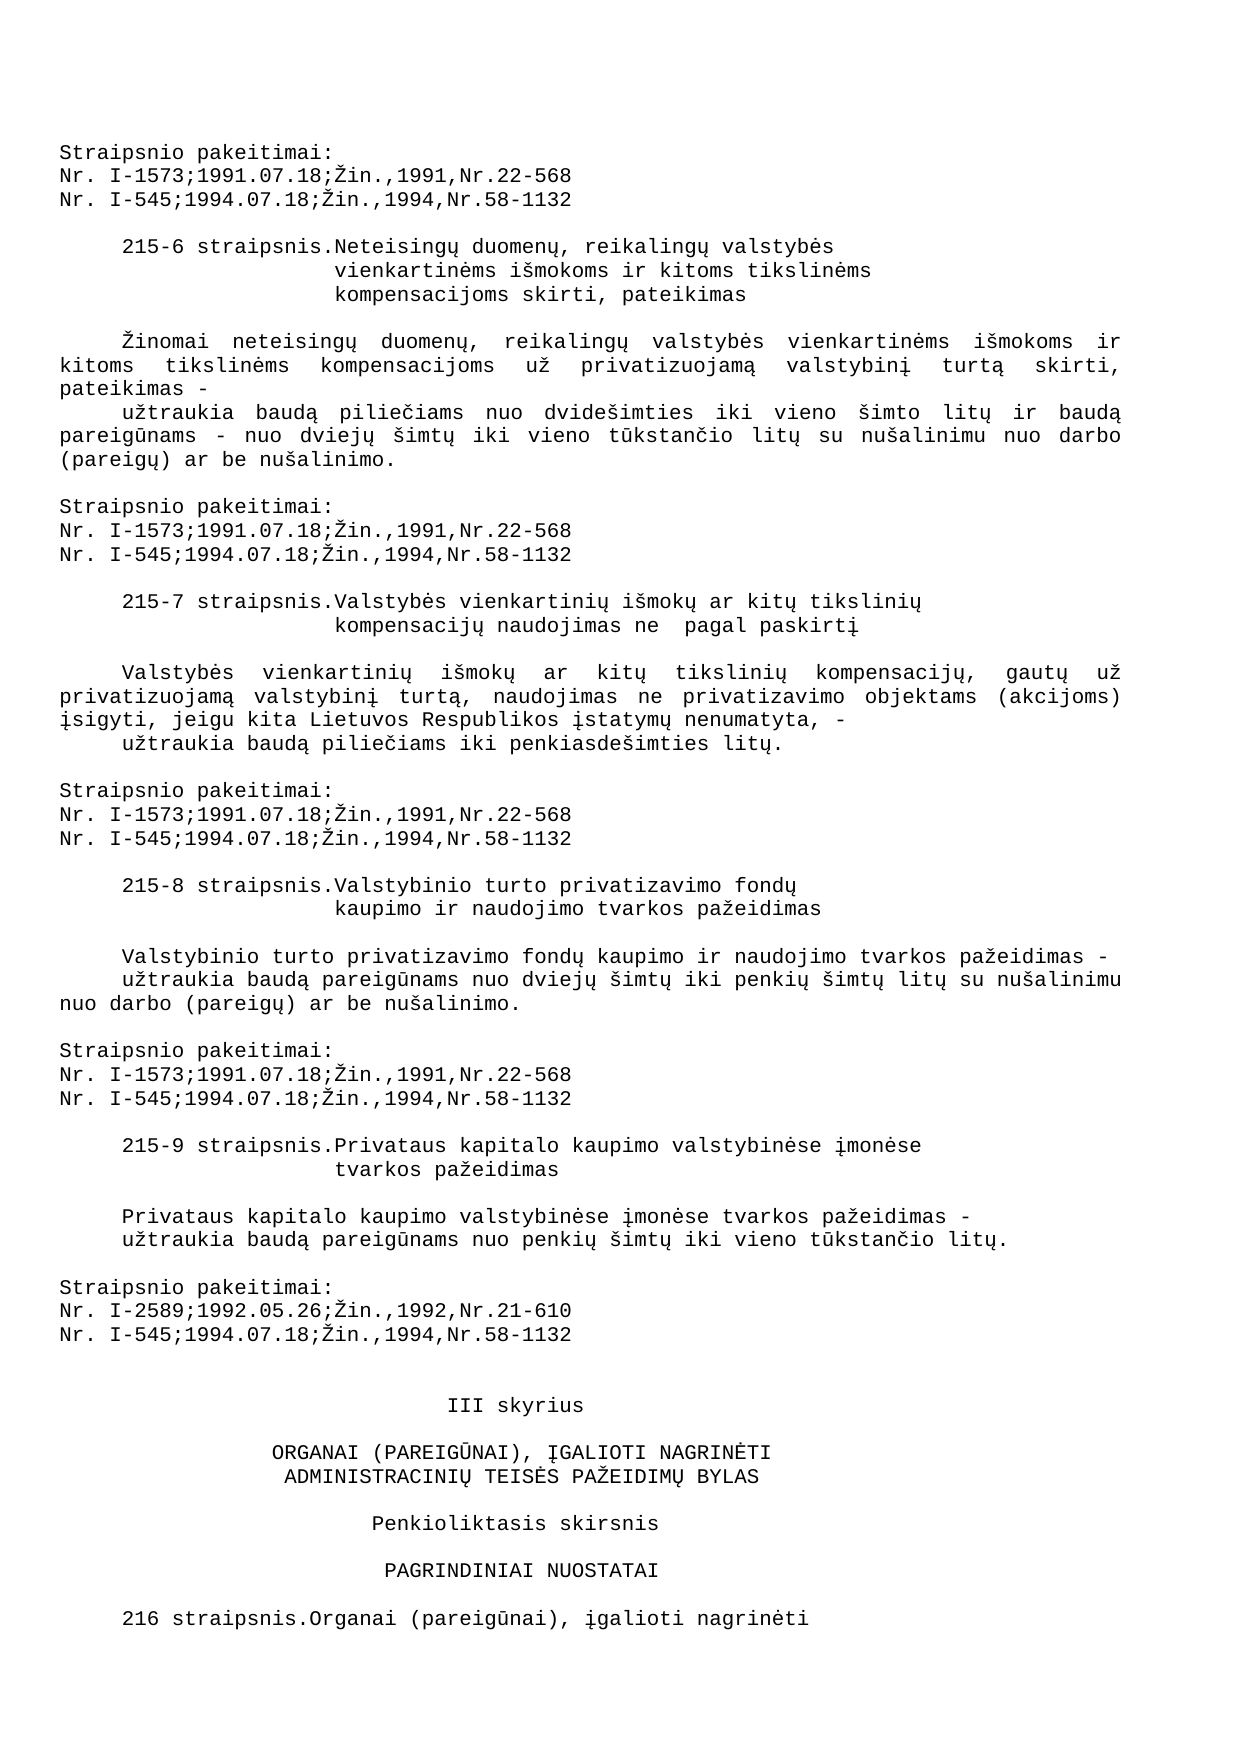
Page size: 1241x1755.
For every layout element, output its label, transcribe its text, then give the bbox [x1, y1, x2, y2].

text 215-7 straipsnis.Valstybės vienkartinių išmokų ar kitų tikslinių [59, 591, 1122, 615]
text Nr. I-1573;1991.07.18;Žin.,1991,Nr.22-568 [59, 804, 1122, 827]
text užtraukia baudą pareigūnams nuo dviejų šimtų iki penkių šimtų litų su nušalinimu nuo darbo (pareigų) ar be nušalinimo. [59, 969, 1122, 1017]
text PAGRINDINIAI NUOSTATAI [59, 1561, 1122, 1584]
text užtraukia baudą piliečiams iki penkiasdešimties litų. [59, 733, 1122, 757]
text Nr. I-545;1994.07.18;Žin.,1994,Nr.58-1132 [59, 1088, 1122, 1111]
text tvarkos pažeidimas [59, 1158, 1122, 1182]
text Nr. I-545;1994.07.18;Žin.,1994,Nr.58-1132 [59, 189, 1122, 213]
text Nr. I-2589;1992.05.26;Žin.,1992,Nr.21-610 [59, 1300, 1122, 1324]
text Straipsnio pakeitimai: [59, 496, 1122, 520]
text 215-9 straipsnis.Privataus kapitalo kaupimo valstybinėse įmonėse [59, 1135, 1122, 1158]
text Nr. I-1573;1991.07.18;Žin.,1991,Nr.22-568 [59, 1064, 1122, 1088]
text ADMINISTRACINIŲ TEISĖS PAŽEIDIMŲ BYLAS [59, 1466, 1122, 1489]
text Nr. I-1573;1991.07.18;Žin.,1991,Nr.22-568 [59, 165, 1122, 189]
text Valstybės vienkartinių išmokų ar kitų tikslinių kompensacijų, gautų už privatizuojamą valstybinį turtą, naudojimas ne privatizavimo objektams (akcijoms) įsigyti, jeigu kita Lietuvos Respublikos įstatymų nenumatyta, - [59, 662, 1122, 733]
text Nr. I-545;1994.07.18;Žin.,1994,Nr.58-1132 [59, 1324, 1122, 1348]
text Straipsnio pakeitimai: [59, 1277, 1122, 1300]
text Straipsnio pakeitimai: [59, 780, 1122, 804]
text kompensacijoms skirti, pateikimas [59, 284, 1122, 307]
text Nr. I-545;1994.07.18;Žin.,1994,Nr.58-1132 [59, 827, 1122, 851]
text 216 straipsnis.Organai (pareigūnai), įgalioti nagrinėti [59, 1608, 1122, 1631]
text Privataus kapitalo kaupimo valstybinėse įmonėse tvarkos pažeidimas - [59, 1206, 1122, 1229]
text ORGANAI (PAREIGŪNAI), ĮGALIOTI NAGRINĖTI [59, 1442, 1122, 1466]
text kaupimo ir naudojimo tvarkos pažeidimas [59, 898, 1122, 922]
text Valstybinio turto privatizavimo fondų kaupimo ir naudojimo tvarkos pažeidimas - [59, 946, 1122, 969]
text Penkioliktasis skirsnis [59, 1513, 1122, 1537]
text 215-6 straipsnis.Neteisingų duomenų, reikalingų valstybės [59, 236, 1122, 260]
text Nr. I-1573;1991.07.18;Žin.,1991,Nr.22-568 [59, 520, 1122, 544]
text užtraukia baudą pareigūnams nuo penkių šimtų iki vieno tūkstančio litų. [59, 1229, 1122, 1253]
text užtraukia baudą piliečiams nuo dvidešimties iki vieno šimto litų ir baudą pareigūnams - nuo dviejų šimtų iki vieno tūkstančio litų su nušalinimu nuo darbo (pareigų) ar be nušalinimo. [59, 402, 1122, 473]
text Straipsnio pakeitimai: [59, 142, 1122, 165]
text III skyrius [59, 1395, 1122, 1419]
text Straipsnio pakeitimai: [59, 1040, 1122, 1064]
text Žinomai neteisingų duomenų, reikalingų valstybės vienkartinėms išmokoms ir kitoms tikslinėms kompensacijoms už privatizuojamą valstybinį turtą skirti, pateikimas - [59, 331, 1122, 402]
text Nr. I-545;1994.07.18;Žin.,1994,Nr.58-1132 [59, 544, 1122, 567]
text kompensacijų naudojimas ne pagal paskirtį [59, 615, 1122, 638]
text vienkartinėms išmokoms ir kitoms tikslinėms [59, 260, 1122, 284]
text 215-8 straipsnis.Valstybinio turto privatizavimo fondų [59, 875, 1122, 898]
